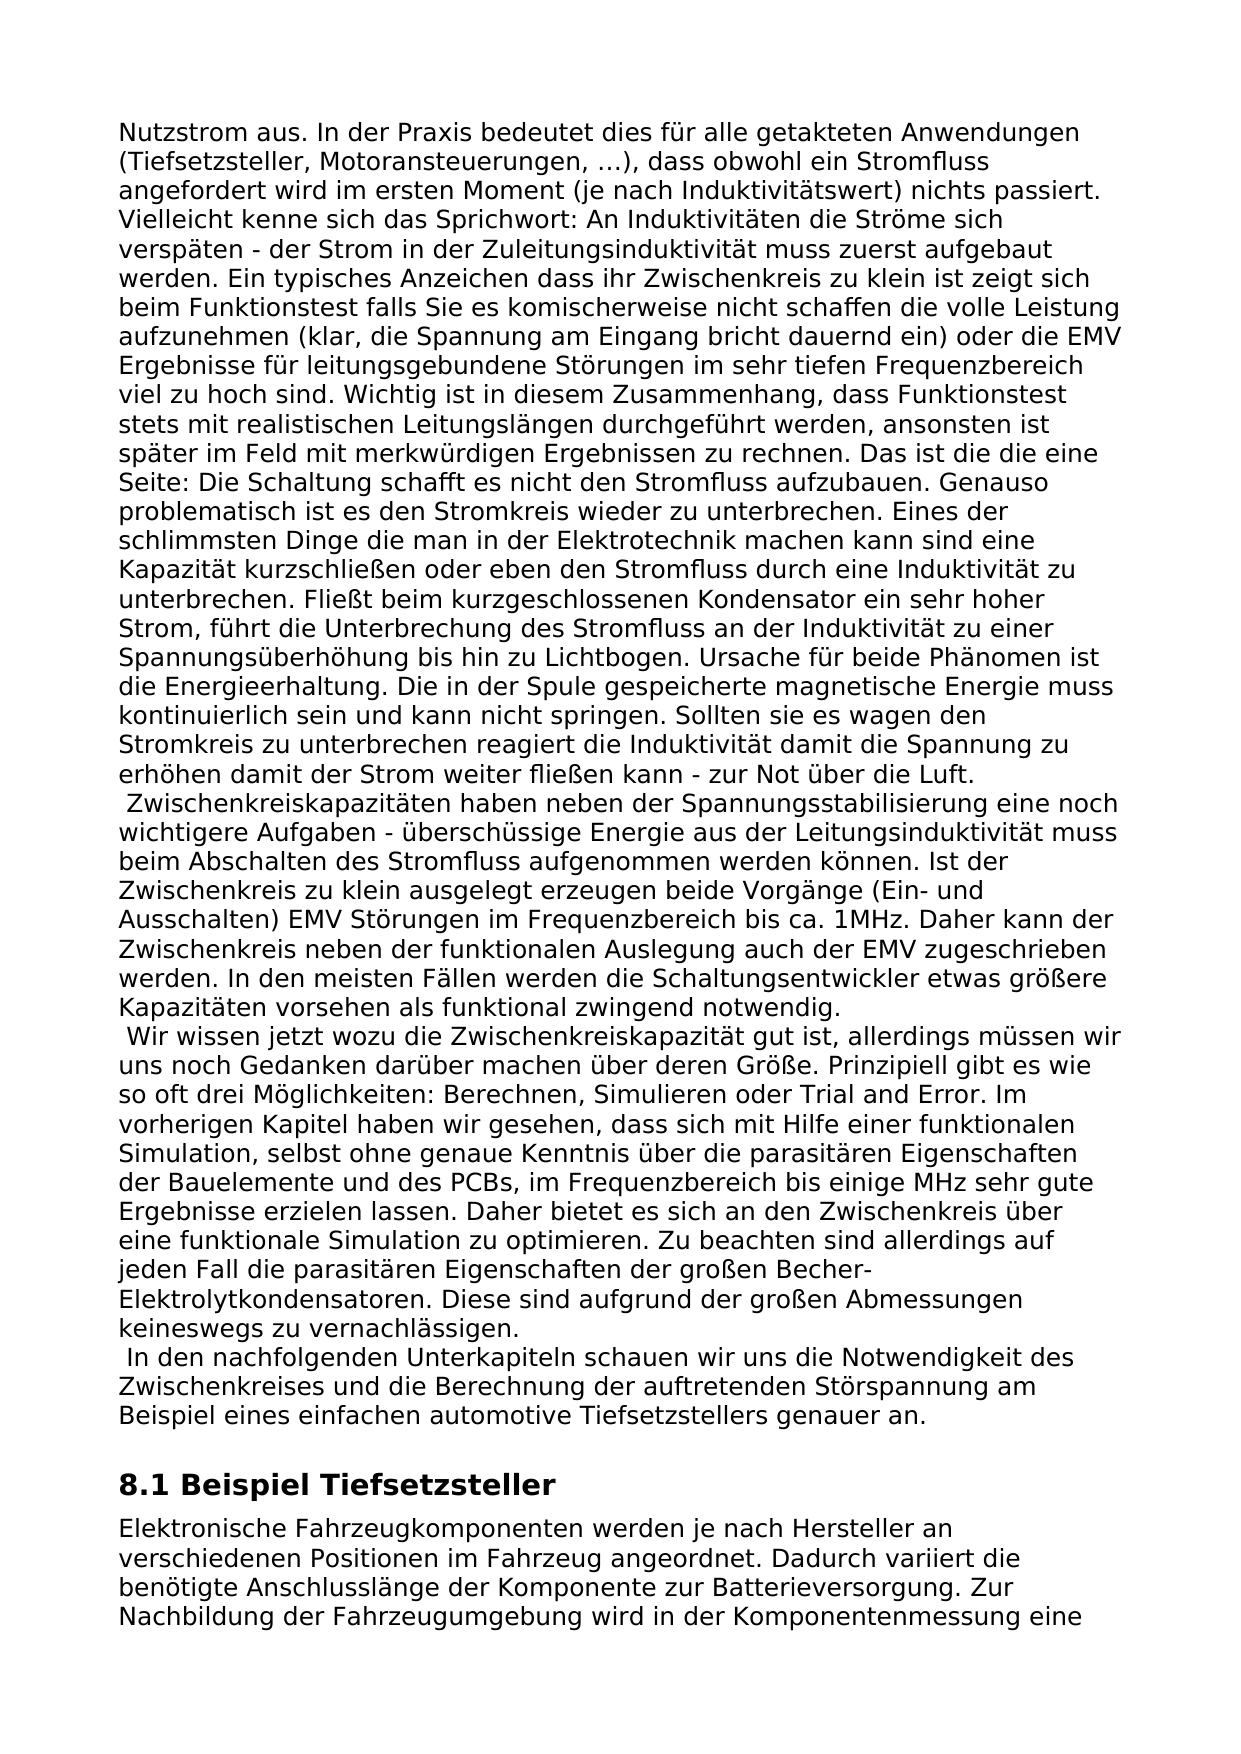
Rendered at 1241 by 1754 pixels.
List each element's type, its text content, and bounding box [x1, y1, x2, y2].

text Elektronische Fahrzeugkomponenten werden je nach Hersteller an verschiedenen Positionen im Fahrzeug angeordnet. Dadurch variiert die benötigte Anschlusslänge der Komponente zur Batterieversorgung. Zur Nachbildung der Fahrzeugumgebung wird in der Komponentenmessung eine [118, 1514, 1122, 1631]
text Nutzstrom aus. In der Praxis bedeutet dies für alle getakteten Anwendungen (Tiefsetzsteller, Motoransteuerungen, …), dass obwohl ein Stromfluss angefordert wird im ersten Moment (je nach Induktivitätswert) nichts passiert. Vielleicht kenne sich das Sprichwort: An Induktivitäten die Ströme sich verspäten - der Strom in der Zuleitungsinduktivität muss zuerst aufgebaut werden. Ein typisches Anzeichen dass ihr Zwischenkreis zu klein ist zeigt sich beim Funktionstest falls Sie es komischerweise nicht schaffen die volle Leistung aufzunehmen (klar, die Spannung am Eingang bricht dauernd ein) oder die EMV Ergebnisse für leitungsgebundene Störungen im sehr tiefen Frequenzbereich viel zu hoch sind. Wichtig ist in diesem Zusammenhang, dass Funktionstest stets mit realistischen Leitungslängen durchgeführt werden, ansonsten ist später im Feld mit merkwürdigen Ergebnissen zu rechnen. Das ist die die eine Seite: Die Schaltung schafft es nicht den Stromfluss aufzubauen. Genauso problematisch ist es den Stromkreis wieder zu unterbrechen. Eines der schlimmsten Dinge die man in der Elektrotechnik machen kann sind eine Kapazität kurzschließen oder eben den Stromfluss durch eine Induktivität zu unterbrechen. Fließt beim kurzgeschlossenen Kondensator ein sehr hoher Strom, führt die Unterbrechung des Stromfluss an der Induktivität zu einer Spannungsüberhöhung bis hin zu Lichtbogen. Ursache für beide Phänomen ist die Energieerhaltung. Die in der Spule gespeicherte magnetische Energie muss kontinuierlich sein und kann nicht springen. Sollten sie es wagen den Stromkreis zu unterbrechen reagiert die Induktivität damit die Spannung zu erhöhen damit der Strom weiter fließen kann - zur Not über die Luft. Zwischenkreiskapazitäten haben neben der Spannungsstabilisierung eine noch wichtigere Aufgaben - überschüssige Energie aus der Leitungsinduktivität muss beim Abschalten des Stromfluss aufgenommen werden können. Ist der Zwischenkreis zu klein ausgelegt erzeugen beide Vorgänge (Ein- und Ausschalten) EMV Störungen im Frequenzbereich bis ca. 1MHz. Daher kann der Zwischenkreis neben der funktionalen Auslegung auch der EMV zugeschrieben werden. In den meisten Fällen werden die Schaltungsentwickler etwas größere Kapazitäten vorsehen als funktional zwingend notwendig. Wir wissen jetzt wozu die Zwischenkreiskapazität gut ist, allerdings müssen wir uns noch Gedanken darüber machen über deren Größe. Prinzipiell gibt es wie so oft drei Möglichkeiten: Berechnen, Simulieren oder Trial and Error. Im vorherigen Kapitel haben wir gesehen, dass sich mit Hilfe einer funktionalen Simulation, selbst ohne genaue Kenntnis über die parasitären Eigenschaften der Bauelemente und des PCBs, im Frequenzbereich bis einige MHz sehr gute Ergebnisse erzielen lassen. Daher bietet es sich an den Zwischenkreis über eine funktionale Simulation zu optimieren. Zu beachten sind allerdings auf jeden Fall die parasitären Eigenschaften der großen Becher-Elektrolytkondensatoren. Diese sind aufgrund der großen Abmessungen keineswegs zu vernachlässigen. In den nachfolgenden Unterkapiteln schauen wir uns die Notwendigkeit des Zwischenkreises und die Berechnung der auftretenden Störspannung am Beispiel eines einfachen automotive Tiefsetzstellers genauer an. [118, 118, 1122, 1431]
subtitle 8.1 Beispiel Tiefsetzsteller [118, 1468, 1122, 1502]
